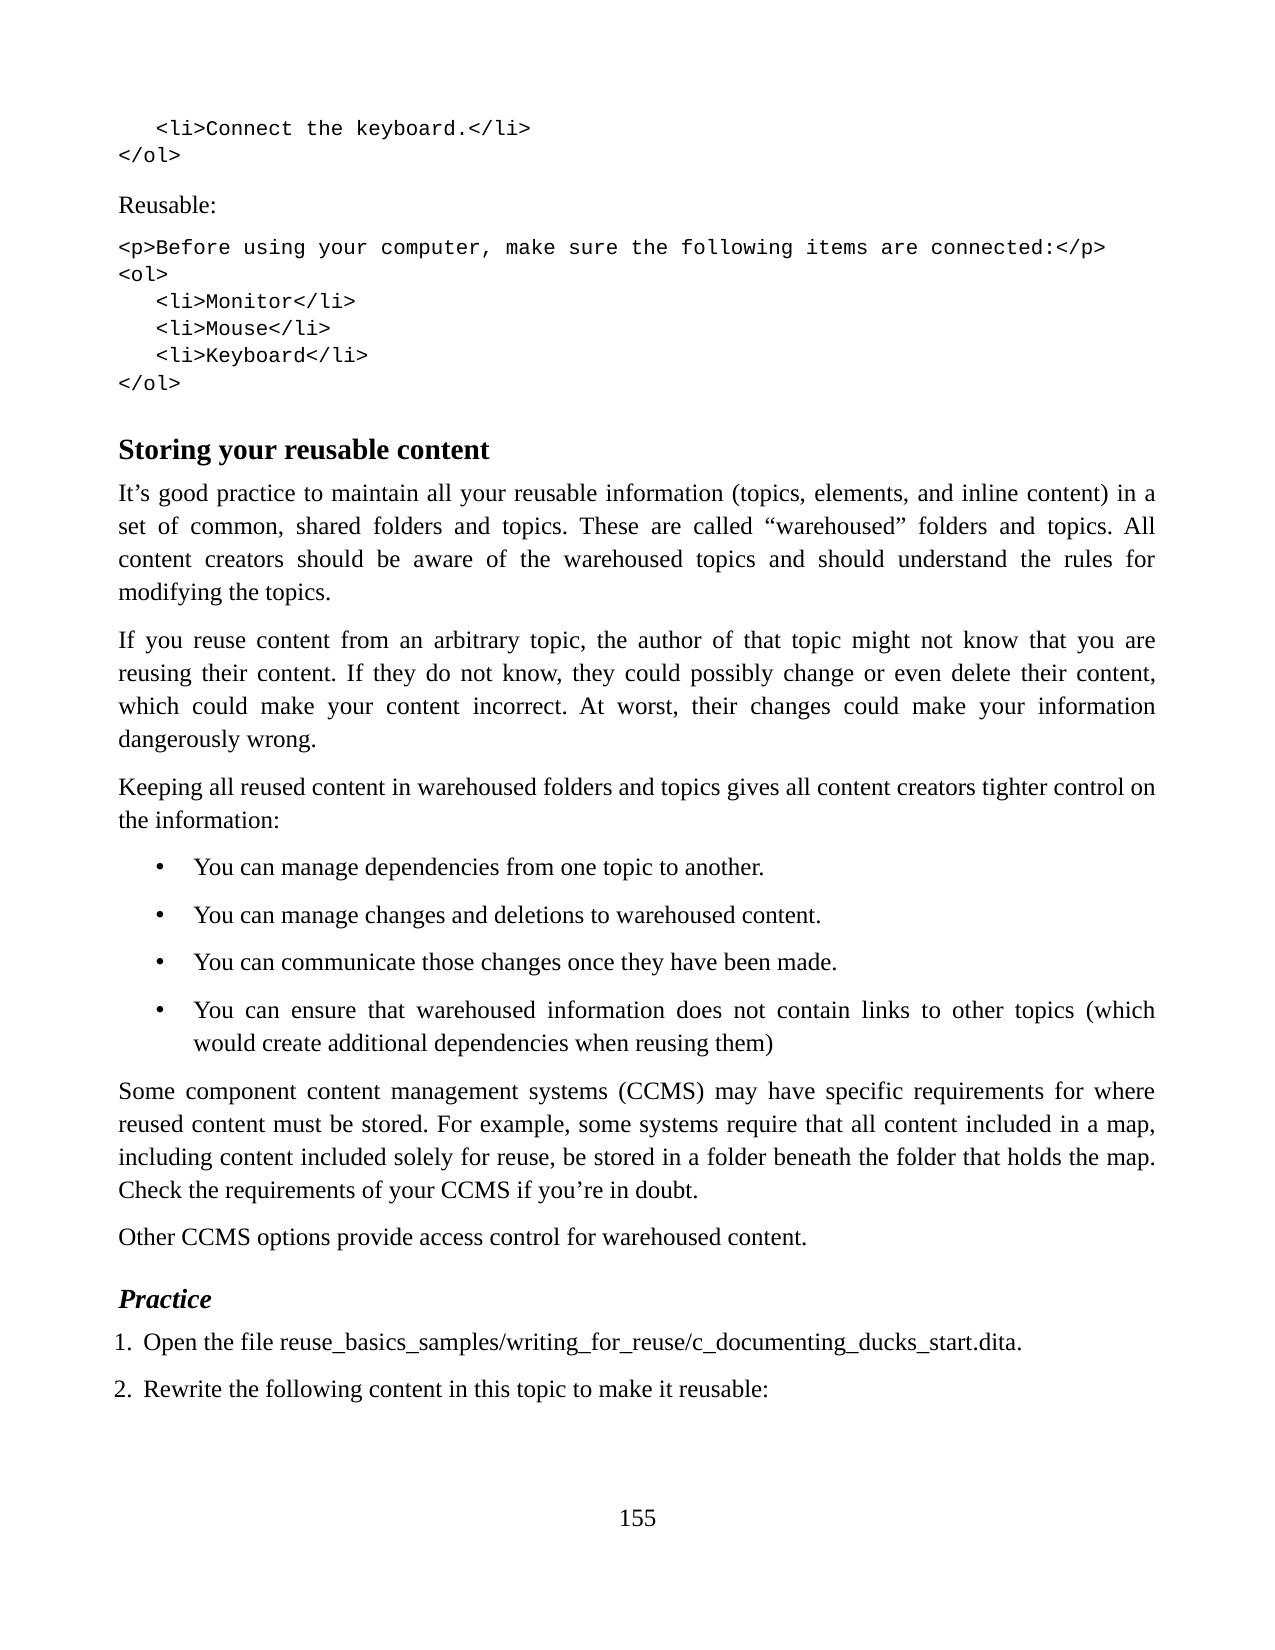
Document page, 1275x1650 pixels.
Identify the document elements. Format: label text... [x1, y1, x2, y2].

list You can communicate those changes once they have been made. [156, 947, 1157, 976]
text It’s good practice to maintain all your reusable information (topics, elements, and inline content) in a set of common, shared folders and topics. These are called “warehoused” folders and topics. All content creators should be aware of the warehoused topics and should understand the rules for modifying the topics. [118, 478, 1157, 606]
list Rewrite the following content in this topic to make it reusable: [118, 1374, 1157, 1403]
text Keeping all reused content in warehoused folders and topics gives all content creators tighter control on the information: [118, 772, 1157, 833]
list Open the file reuse_basics_samples/writing_for_reuse/c_documenting_ducks_start.dita. [118, 1327, 1157, 1356]
text <p>Before using your computer, make sure the following items are connected:</p> <ol> <li>Monitor</li> <li>Mouse</li> <li>Keyboard</li> </ol> [118, 237, 1157, 396]
text Some component content management systems (CCMS) may have specific requirements for where reused content must be stored. For example, some systems require that all content included in a map, including content included solely for reuse, be stored in a folder beneath the folder that holds the map. Check the requirements of your CCMS if you’re in doubt. [118, 1076, 1157, 1203]
text If you reuse content from an arbitrary topic, the author of that topic might not know that you are reusing their content. If they do not know, they could possibly change or even delete their content, which could make your content incorrect. At worst, their changes could make your information dangerously wrong. [118, 625, 1157, 753]
subtitle Practice [118, 1282, 1157, 1314]
list You can manage changes and deletions to warehoused content. [156, 900, 1157, 929]
list You can manage dependencies from one topic to another. [156, 852, 1157, 881]
text <li>Connect the keyboard.</li> </ol> [118, 118, 1157, 169]
text Other CCMS options provide access control for warehoused content. [118, 1222, 1157, 1251]
subtitle Storing your reusable content [118, 432, 1157, 466]
list You can ensure that warehoused information does not contain links to other topics (which would create additional dependencies when reusing them) [156, 995, 1157, 1057]
subtitle Reusable: [118, 190, 1157, 219]
